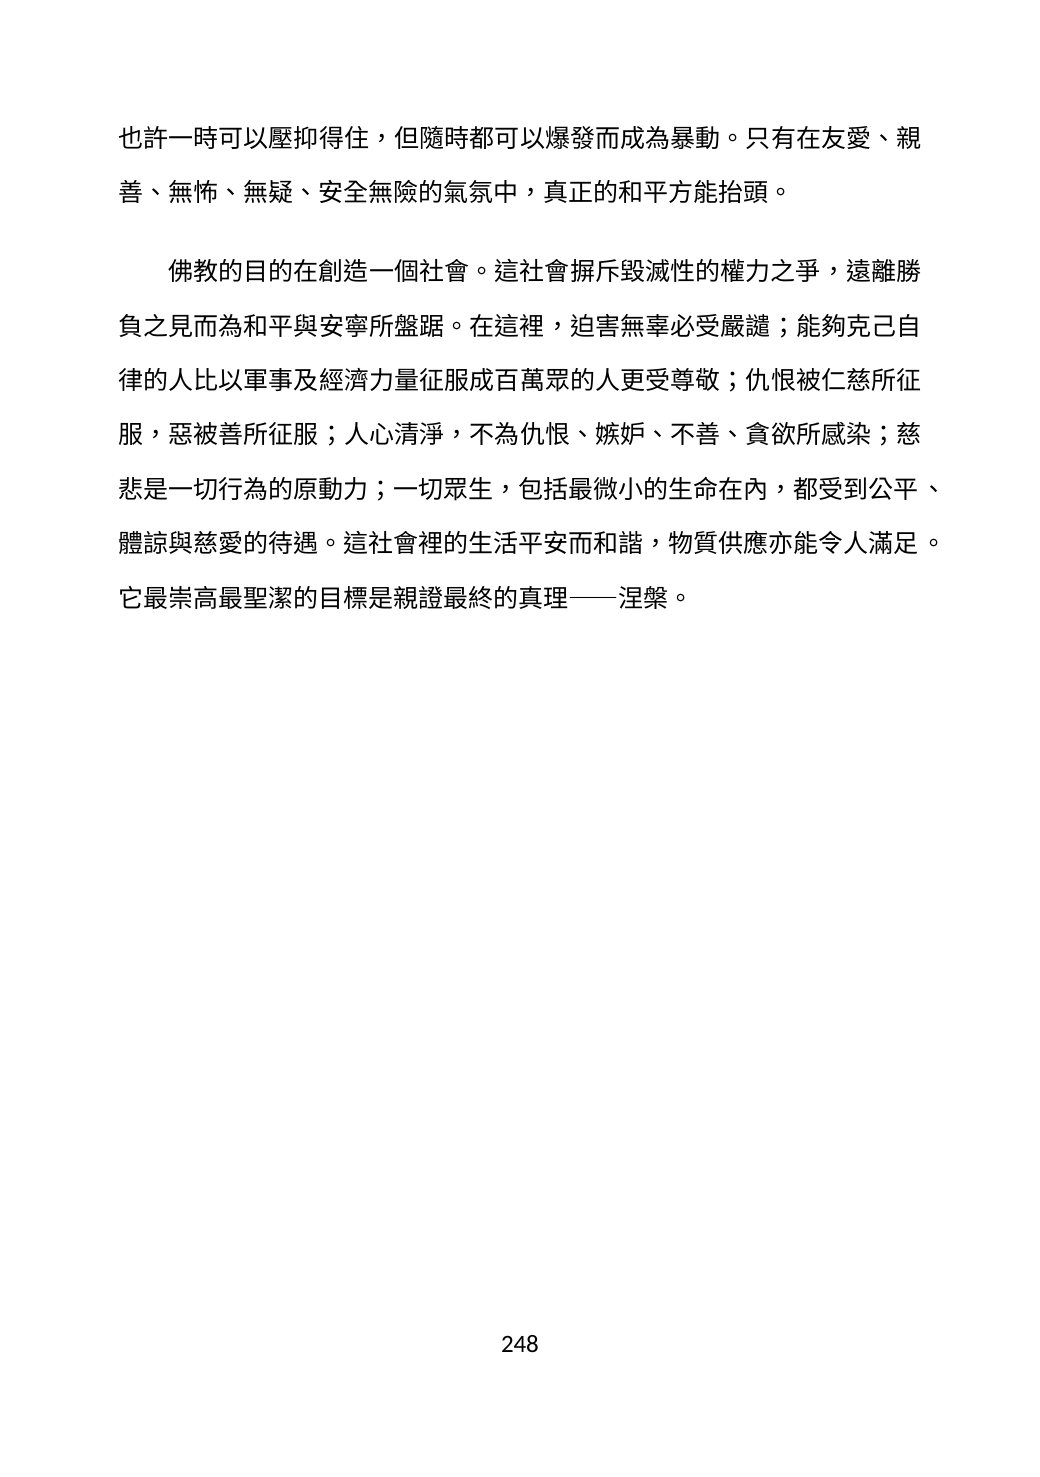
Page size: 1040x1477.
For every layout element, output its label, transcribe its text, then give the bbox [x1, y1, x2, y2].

text 也許一時可以壓抑得住，但隨時都可以爆發而成為暴動。只有在友愛、親善、無怖、無疑、安全無險的氣氛中，真正的和平方能抬頭。 [118, 118, 921, 209]
text 佛教的目的在創造一個社會。這社會摒斥毀滅性的權力之爭，遠離勝負之見而為和平與安寧所盤踞。在這裡，迫害無辜必受嚴譴；能夠克己自律的人比以軍事及經濟力量征服成百萬眾的人更受尊敬；仇恨被仁慈所征服，惡被善所征服；人心清淨，不為仇恨、嫉妒、不善、貪欲所感染；慈悲是一切行為的原動力；一切眾生，包括最微小的生命在內，都受到公平、體諒與慈愛的待遇。這社會裡的生活平安而和諧，物質供應亦能令人滿足。它最崇高最聖潔的目標是親證最終的真理——涅槃。 [118, 252, 921, 614]
